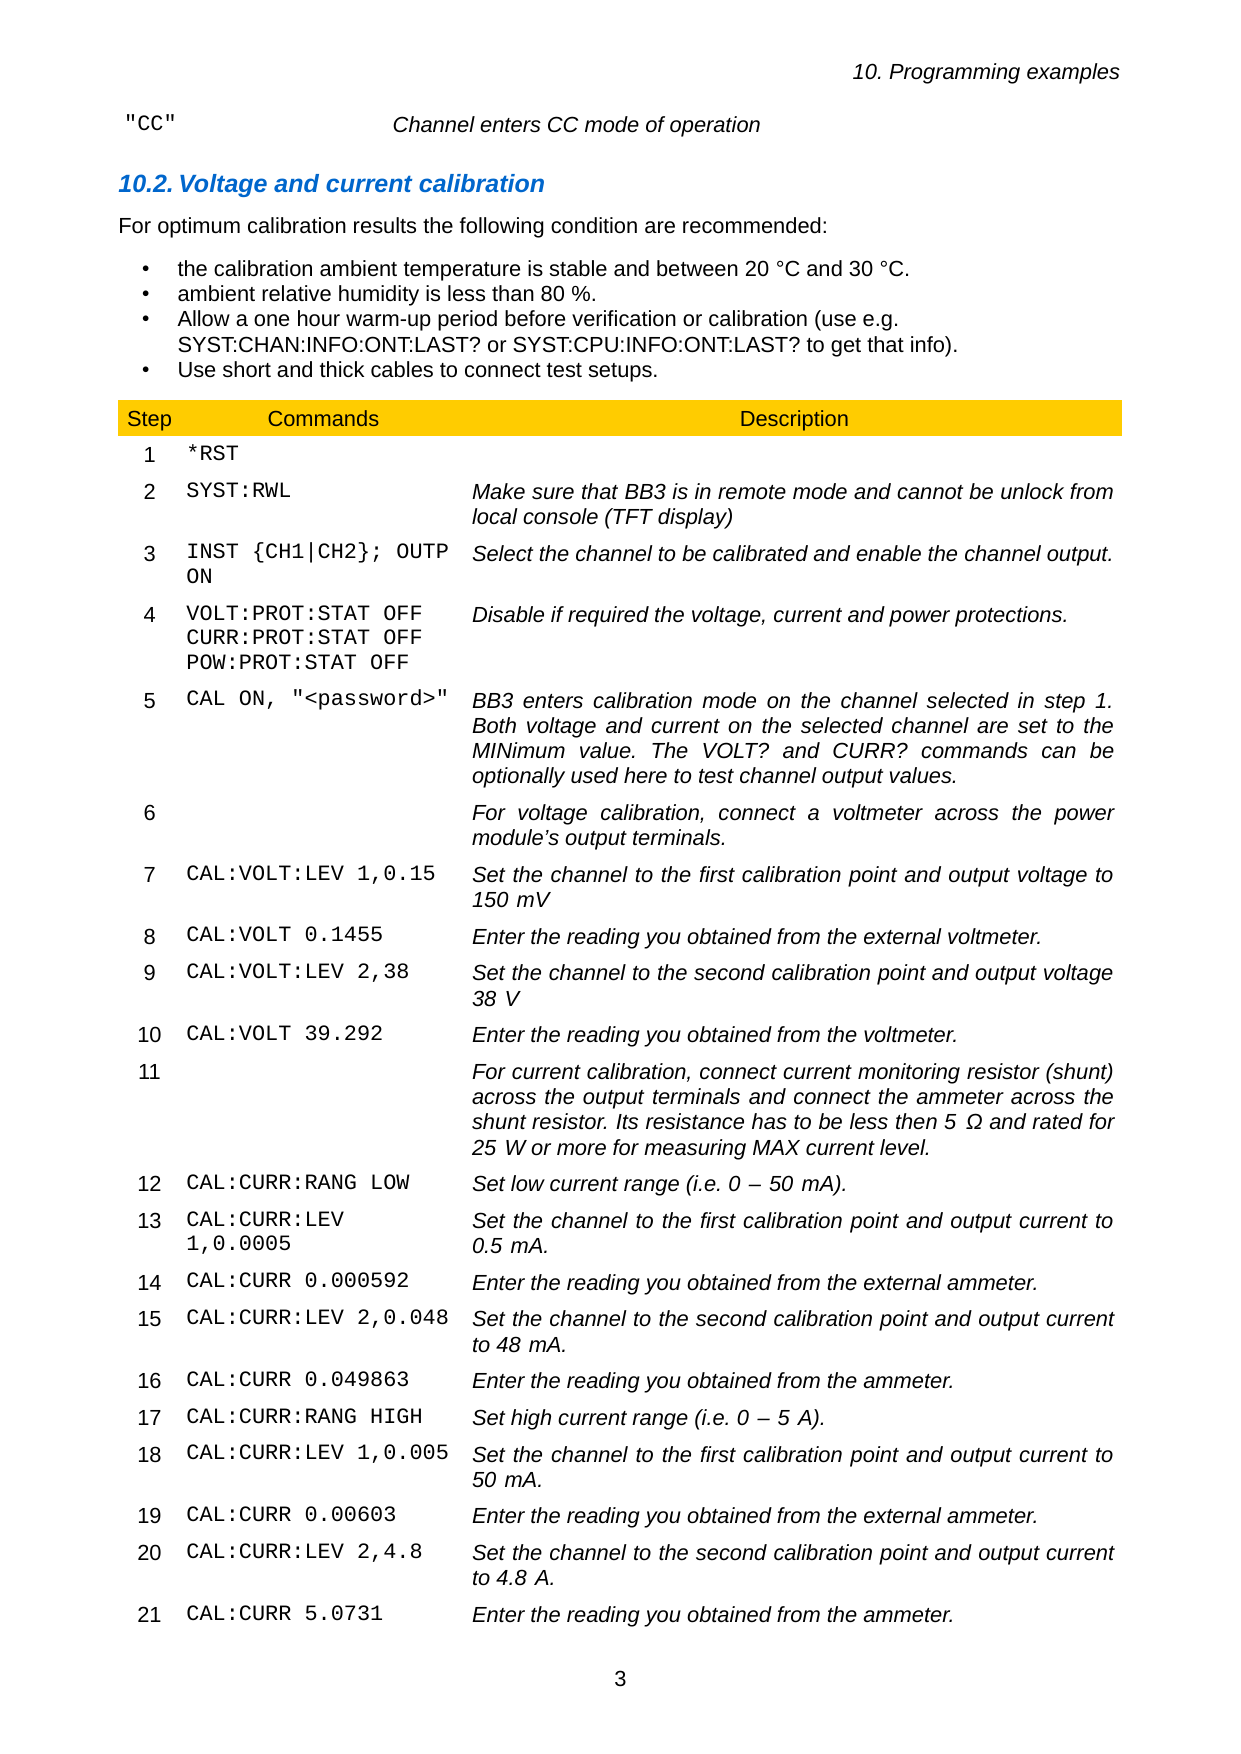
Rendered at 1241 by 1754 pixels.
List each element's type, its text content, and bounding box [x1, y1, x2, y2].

table_cell CAL:CURR 5.0731 [180, 1596, 466, 1633]
table_cell 7 [118, 856, 180, 918]
table_cell Enter the reading you obtained from the external voltmeter. [466, 918, 1122, 954]
table_cell 8 [118, 918, 180, 954]
table_cell SYST:RWL [180, 473, 466, 535]
table_cell Set low current range (i.e. 0 – 50 mA). [466, 1165, 1122, 1202]
table_cell 12 [118, 1165, 180, 1202]
table_cell 2 [118, 473, 180, 535]
table_cell 17 [118, 1399, 180, 1436]
table_cell CAL:CURR:LEV 1,0.0005 [180, 1202, 466, 1264]
table_cell CAL:VOLT 0.1455 [180, 918, 466, 954]
table_cell CAL:CURR:LEV 1,0.005 [180, 1436, 466, 1498]
table_cell 9 [118, 955, 180, 1016]
table_cell [180, 1053, 466, 1165]
table_cell Enter the reading you obtained from the external ammeter. [466, 1264, 1122, 1301]
table_cell Enter the reading you obtained from the external ammeter. [466, 1498, 1122, 1534]
table_cell 1 [118, 436, 180, 473]
list Use short and thick cables to connect test setups. [142, 357, 1110, 382]
table_cell 14 [118, 1264, 180, 1301]
table_header Description [466, 400, 1122, 436]
table_cell 5 [118, 682, 180, 794]
table_cell "CC" [118, 106, 387, 143]
table_cell CAL:CURR 0.00603 [180, 1498, 466, 1534]
list the calibration ambient temperature is stable and between 20 °C and 30 °C. [142, 256, 1110, 281]
table_cell CAL:CURR 0.000592 [180, 1264, 466, 1301]
table_cell 21 [118, 1596, 180, 1633]
table_cell 4 [118, 596, 180, 682]
table_header Commands [180, 400, 466, 436]
table_cell 20 [118, 1534, 180, 1596]
table_cell 10 [118, 1016, 180, 1053]
table_cell CAL:VOLT:LEV 2,38 [180, 955, 466, 1016]
table_cell Make sure that BB3 is in remote mode and cannot be unlock from local console (TFT display) [466, 473, 1122, 535]
table_header Step [118, 400, 180, 436]
list ambient relative humidity is less than 80 %. [142, 281, 1110, 306]
table_cell CAL:CURR 0.049863 [180, 1363, 466, 1399]
table_cell 18 [118, 1436, 180, 1498]
table_cell 6 [118, 794, 180, 856]
table_cell CAL:CURR:RANG HIGH [180, 1399, 466, 1436]
table_cell Set the channel to the second calibration point and output current to 4.8 A. [466, 1534, 1122, 1596]
table_cell Set the channel to the first calibration point and output current to 0.5 mA. [466, 1202, 1122, 1264]
table_cell [180, 794, 466, 856]
table_cell CAL:CURR:RANG LOW [180, 1165, 466, 1202]
table_cell Set the channel to the first calibration point and output current to 50 mA. [466, 1436, 1122, 1498]
table_cell Channel enters CC mode of operation [387, 106, 1122, 143]
table_cell Set the channel to the second calibration point and output voltage 38 V [466, 955, 1122, 1016]
table_cell [466, 436, 1122, 473]
table_cell Enter the reading you obtained from the ammeter. [466, 1596, 1122, 1633]
table_cell Enter the reading you obtained from the ammeter. [466, 1363, 1122, 1399]
list Allow a one hour warm-up period before verification or calibration (use e.g. SYST:CHAN:INFO:ONT:LAST? or SYST:CPU:INFO:ONT:LAST? to get that info). [142, 306, 1110, 357]
table_cell Set high current range (i.e. 0 – 5 A). [466, 1399, 1122, 1436]
text For optimum calibration results the following condition are recommended: [118, 213, 1122, 238]
table_cell 19 [118, 1498, 180, 1534]
subtitle Voltage and current calibration [118, 169, 1122, 198]
table_cell CAL:CURR:LEV 2,0.048 [180, 1301, 466, 1362]
table_cell INST {CH1|CH2}; OUTP ON [180, 535, 466, 596]
table_cell Set the channel to the first calibration point and output voltage to 150 mV [466, 856, 1122, 918]
table_cell CAL:VOLT 39.292 [180, 1016, 466, 1053]
table_cell For current calibration, connect current monitoring resistor (shunt) across the output terminals and connect the ammeter across the shunt resistor. Its resistance has to be less then 5 Ω and rated for 25 W or more for measuring MAX current level. [466, 1053, 1122, 1165]
table_cell 16 [118, 1363, 180, 1399]
table_cell *RST [180, 436, 466, 473]
table_cell 15 [118, 1301, 180, 1362]
table_cell 11 [118, 1053, 180, 1165]
table_cell 13 [118, 1202, 180, 1264]
table_cell BB3 enters calibration mode on the channel selected in step 1. Both voltage and current on the selected channel are set to the MINimum value. The VOLT? and CURR? commands can be optionally used here to test channel output values. [466, 682, 1122, 794]
table_cell Disable if required the voltage, current and power protections. [466, 596, 1122, 682]
table_cell For voltage calibration, connect a voltmeter across the power module’s output terminals. [466, 794, 1122, 856]
table_cell Enter the reading you obtained from the voltmeter. [466, 1016, 1122, 1053]
table_cell CAL ON, "<password>" [180, 682, 466, 794]
table_cell CAL:VOLT:LEV 1,0.15 [180, 856, 466, 918]
table_cell VOLT:PROT:STAT OFF CURR:PROT:STAT OFF POW:PROT:STAT OFF [180, 596, 466, 682]
table_cell CAL:CURR:LEV 2,4.8 [180, 1534, 466, 1596]
table_cell Set the channel to the second calibration point and output current to 48 mA. [466, 1301, 1122, 1362]
table_cell 3 [118, 535, 180, 596]
table_cell Select the channel to be calibrated and enable the channel output. [466, 535, 1122, 596]
